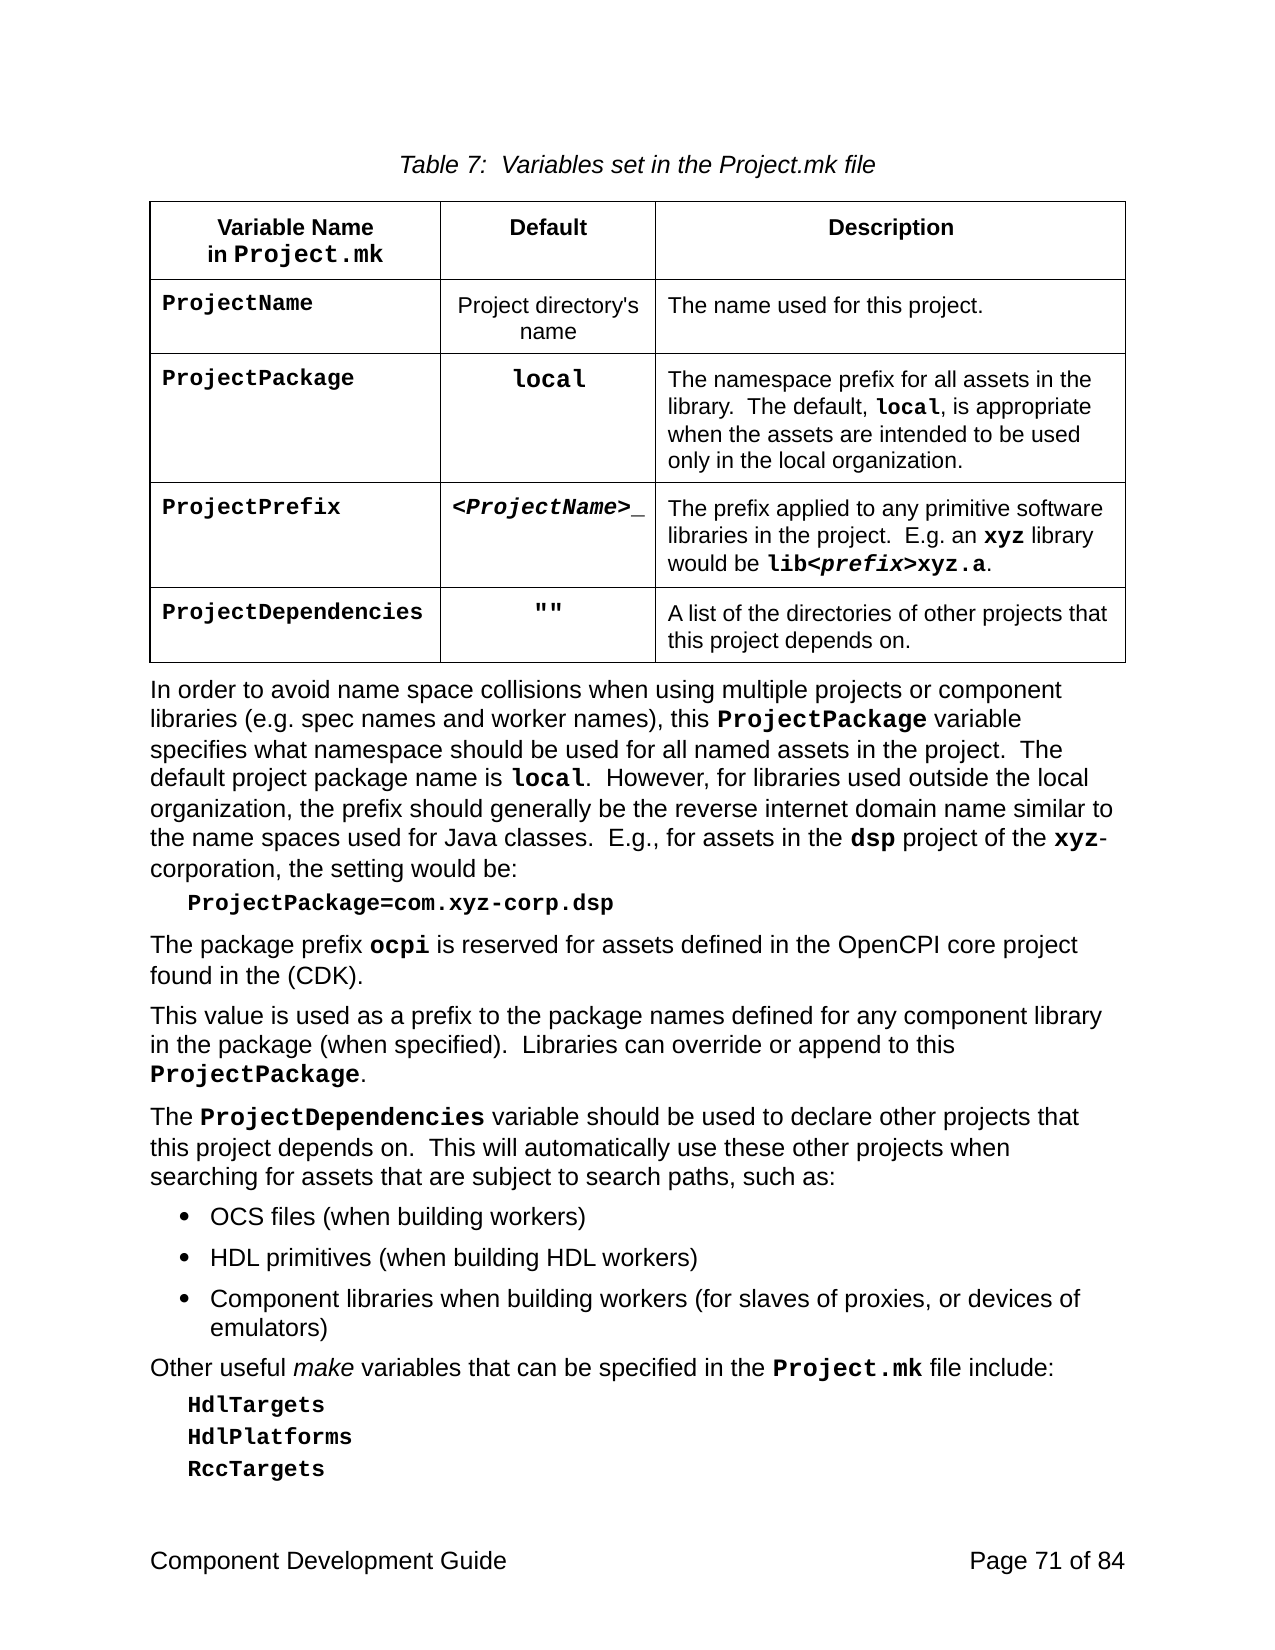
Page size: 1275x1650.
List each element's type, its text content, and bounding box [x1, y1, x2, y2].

table_cell "" [441, 588, 655, 662]
text Other useful make variables that can be specified in the Project.mk file include: [150, 1353, 1125, 1384]
table_cell <ProjectName>_ [441, 483, 655, 587]
text RccTargets [187, 1458, 1125, 1484]
table_cell local [441, 354, 655, 482]
text ProjectPackage=com.xyz-corp.dsp [187, 892, 1125, 918]
text The package prefix ocpi is reserved for assets defined in the OpenCPI core project found in the (CDK). [150, 930, 1125, 989]
table_header Variable Name in Project.mk [151, 202, 440, 278]
table_cell ProjectDependencies [151, 588, 440, 662]
table_cell The namespace prefix for all assets in the library. The default, local, is appropriate when the assets are intended to be used only in the local organization. [656, 354, 1125, 482]
text HdlTargets [187, 1393, 1125, 1419]
text HdlPlatforms [187, 1426, 1125, 1451]
text The ProjectDependencies variable should be used to declare other projects that this project depends on. This will automatically use these other projects when searching for assets that are subject to search paths, such as: [150, 1102, 1125, 1190]
table_header Default [441, 202, 655, 278]
table_cell The prefix applied to any primitive software libraries in the project. E.g. an xyz library would be lib<prefix>xyz.a. [656, 483, 1125, 587]
table_cell The name used for this project. [656, 280, 1125, 353]
table_cell Project directory's name [441, 280, 655, 353]
table_cell ProjectPackage [151, 354, 440, 482]
list HDL primitives (when building HDL workers) [180, 1243, 1125, 1272]
list Component libraries when building workers (for slaves of proxies, or devices of emulators) [180, 1284, 1125, 1341]
text In order to avoid name space collisions when using multiple projects or component libraries (e.g. spec names and worker names), this ProjectPackage variable specifies what namespace should be used for all named assets in the project. The default project package name is local. However, for libraries used outside the local organization, the prefix should generally be the reverse internet domain name similar to the name spaces used for Java classes. E.g., for assets in the dsp project of the xyz-corporation, the setting would be: [150, 675, 1125, 883]
table_cell ProjectName [151, 280, 440, 353]
table_header Description [656, 202, 1125, 278]
text Table 7: Variables set in the Project.mk file [150, 150, 1125, 179]
text This value is used as a prefix to the package names defined for any component library in the package (when specified). Libraries can override or append to this ProjectPackage. [150, 1001, 1125, 1090]
table_cell A list of the directories of other projects that this project depends on. [656, 588, 1125, 662]
list OCS files (when building workers) [180, 1202, 1125, 1231]
table_cell ProjectPrefix [151, 483, 440, 587]
